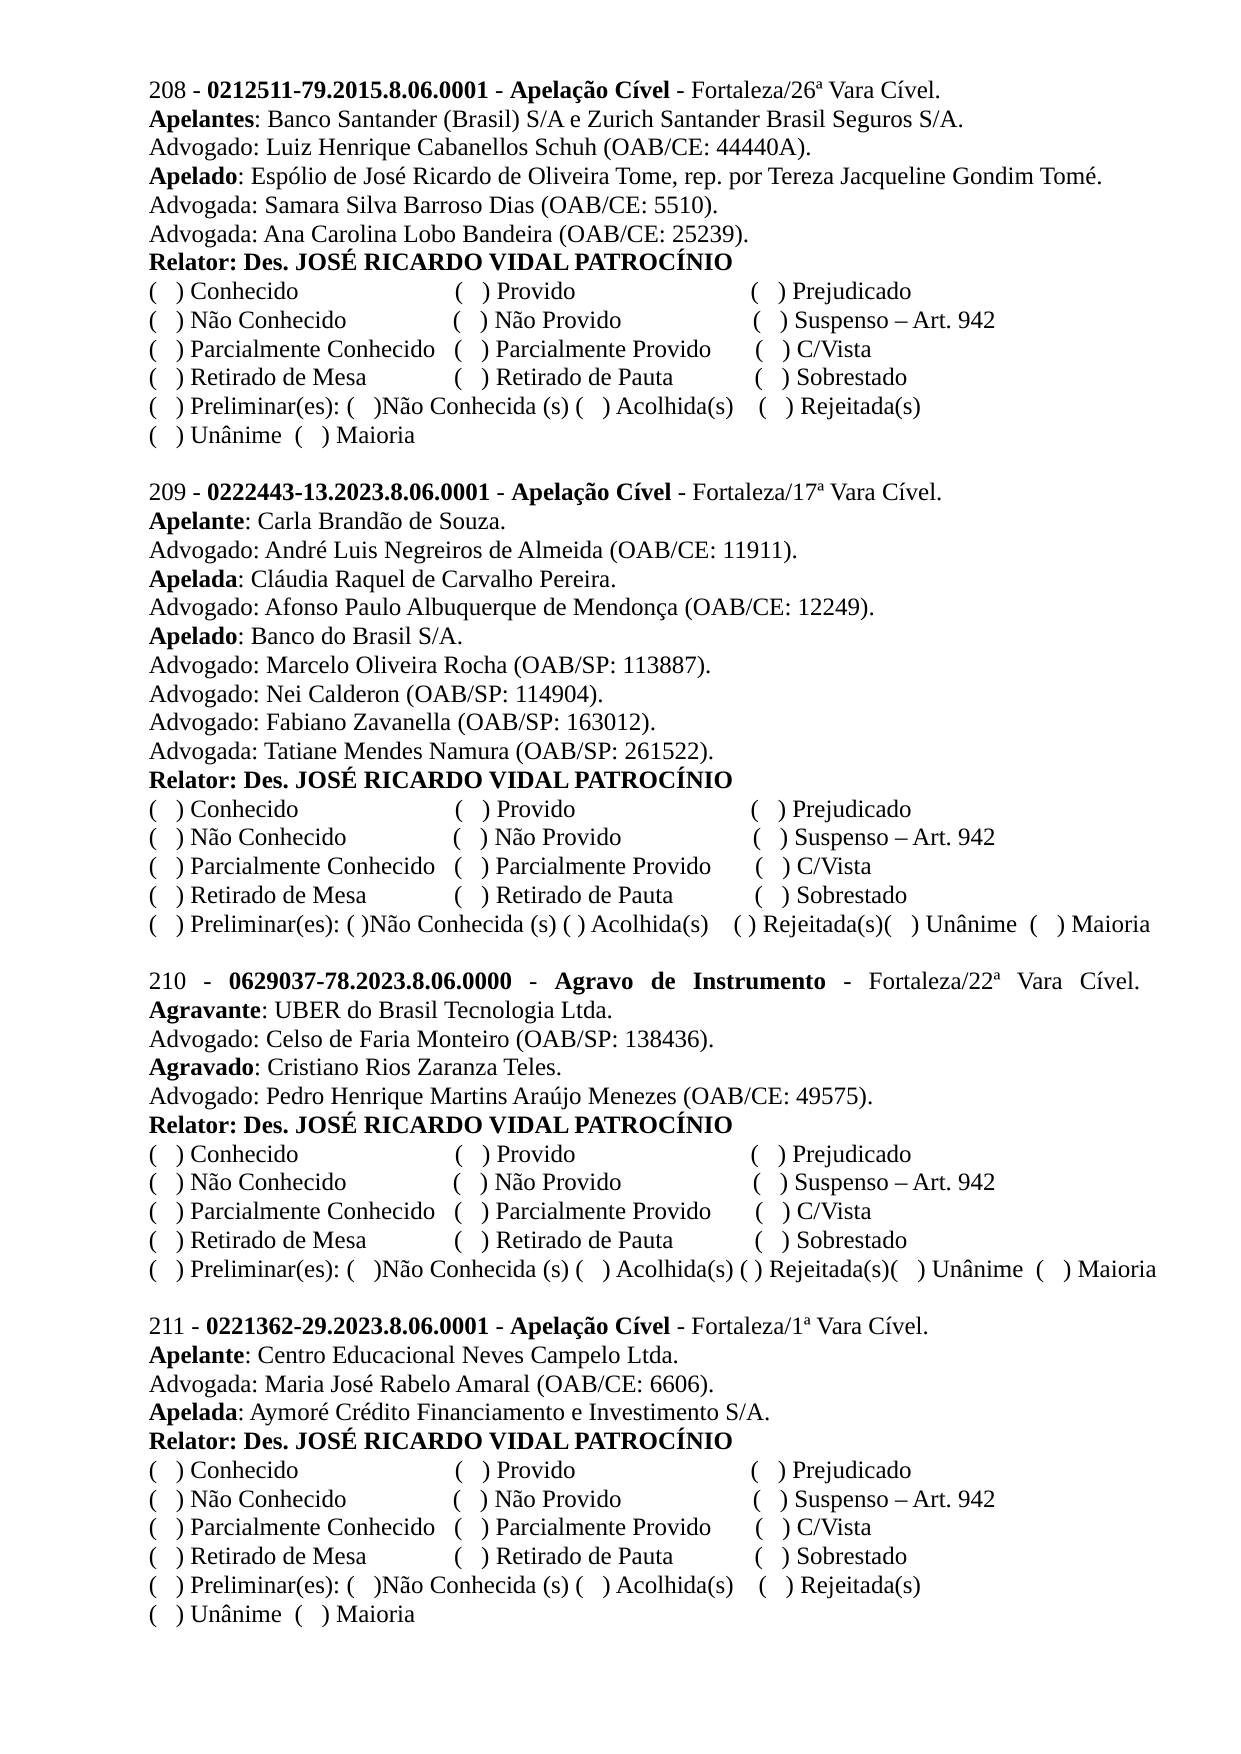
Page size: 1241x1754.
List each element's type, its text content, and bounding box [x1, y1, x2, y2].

text Apelantes: Banco Santander (Brasil) S/A e Zurich Santander Brasil Seguros S/A. [148, 104, 1141, 132]
text ( ) Não Conhecido ( ) Não Provido ( ) Suspenso – Art. 942 [148, 1484, 1158, 1512]
text Apelada: Cláudia Raquel de Carvalho Pereira. [148, 564, 1141, 592]
text Advogada: Maria José Rabelo Amaral (OAB/CE: 6606). [148, 1369, 1141, 1397]
text Advogada: Samara Silva Barroso Dias (OAB/CE: 5510). [148, 190, 1141, 219]
text Agravado: Cristiano Rios Zaranza Teles. [148, 1052, 1141, 1081]
text Relator: Des. JOSÉ RICARDO VIDAL PATROCÍNIO [148, 247, 1141, 276]
text Apelante: Centro Educacional Neves Campelo Ltda. [148, 1340, 1141, 1369]
text 210 - 0629037-78.2023.8.06.0000 - Agravo de Instrumento - Fortaleza/22ª Vara Cível. Agravante: UBER do Brasil Tecnologia Ltda. [148, 966, 1141, 1024]
text Relator: Des. JOSÉ RICARDO VIDAL PATROCÍNIO [148, 1110, 1141, 1139]
text Advogada: Ana Carolina Lobo Bandeira (OAB/CE: 25239). [148, 219, 1141, 247]
text ( ) Retirado de Mesa ( ) Retirado de Pauta ( ) Sobrestado [148, 1541, 1158, 1570]
text ( ) Conhecido ( ) Provido ( ) Prejudicado [148, 1455, 1141, 1484]
text ( ) Unânime ( ) Maioria [148, 1599, 1158, 1627]
text Apelado: Banco do Brasil S/A. [148, 621, 1141, 650]
text ( ) Não Conhecido ( ) Não Provido ( ) Suspenso – Art. 942 [148, 305, 1158, 334]
text Advogado: Fabiano Zavanella (OAB/SP: 163012). [148, 707, 1141, 736]
text Advogado: André Luis Negreiros de Almeida (OAB/CE: 11911). [148, 535, 1141, 564]
text Advogado: Pedro Henrique Martins Araújo Menezes (OAB/CE: 49575). [148, 1081, 1141, 1110]
text ( ) Retirado de Mesa ( ) Retirado de Pauta ( ) Sobrestado [148, 1225, 1158, 1254]
text ( ) Parcialmente Conhecido ( ) Parcialmente Provido ( ) C/Vista [148, 334, 1158, 362]
text Advogado: Celso de Faria Monteiro (OAB/SP: 138436). [148, 1024, 1141, 1052]
text Apelado: Espólio de José Ricardo de Oliveira Tome, rep. por Tereza Jacqueline Gondim Tomé. [148, 161, 1141, 190]
text ( ) Preliminar(es): ( )Não Conhecida (s) ( ) Acolhida(s) ( ) Rejeitada(s)( ) Unânime ( ) Maioria [148, 1254, 1158, 1282]
text ( ) Conhecido ( ) Provido ( ) Prejudicado [148, 276, 1141, 305]
text ( ) Preliminar(es): ( )Não Conhecida (s) ( ) Acolhida(s) ( ) Rejeitada(s) [148, 1570, 1158, 1599]
text ( ) Retirado de Mesa ( ) Retirado de Pauta ( ) Sobrestado [148, 362, 1158, 391]
text Apelante: Carla Brandão de Souza. [148, 506, 1141, 535]
text Relator: Des. JOSÉ RICARDO VIDAL PATROCÍNIO [148, 765, 1141, 794]
text ( ) Unânime ( ) Maioria [148, 420, 1158, 449]
text 209 - 0222443-13.2023.8.06.0001 - Apelação Cível - Fortaleza/17ª Vara Cível. [148, 477, 1141, 506]
text ( ) Preliminar(es): ( )Não Conhecida (s) ( ) Acolhida(s) ( ) Rejeitada(s) [148, 391, 1158, 420]
text Advogado: Nei Calderon (OAB/SP: 114904). [148, 679, 1141, 707]
text ( ) Não Conhecido ( ) Não Provido ( ) Suspenso – Art. 942 [148, 822, 1158, 851]
text ( ) Não Conhecido ( ) Não Provido ( ) Suspenso – Art. 942 [148, 1167, 1158, 1196]
text ( ) Parcialmente Conhecido ( ) Parcialmente Provido ( ) C/Vista [148, 1512, 1158, 1541]
text ( ) Preliminar(es): ( )Não Conhecida (s) ( ) Acolhida(s) ( ) Rejeitada(s)( ) Unânime ( ) Maioria [148, 909, 1158, 937]
text Advogada: Tatiane Mendes Namura (OAB/SP: 261522). [148, 736, 1141, 765]
text Advogado: Afonso Paulo Albuquerque de Mendonça (OAB/CE: 12249). [148, 592, 1141, 621]
text ( ) Conhecido ( ) Provido ( ) Prejudicado [148, 794, 1141, 822]
text Apelada: Aymoré Crédito Financiamento e Investimento S/A. [148, 1397, 1141, 1426]
text ( ) Retirado de Mesa ( ) Retirado de Pauta ( ) Sobrestado [148, 880, 1158, 909]
text ( ) Parcialmente Conhecido ( ) Parcialmente Provido ( ) C/Vista [148, 851, 1158, 880]
text Advogado: Luiz Henrique Cabanellos Schuh (OAB/CE: 44440A). [148, 132, 1141, 161]
text ( ) Conhecido ( ) Provido ( ) Prejudicado [148, 1139, 1141, 1167]
text 208 - 0212511-79.2015.8.06.0001 - Apelação Cível - Fortaleza/26ª Vara Cível. [148, 75, 1141, 104]
text ( ) Parcialmente Conhecido ( ) Parcialmente Provido ( ) C/Vista [148, 1196, 1158, 1225]
text Advogado: Marcelo Oliveira Rocha (OAB/SP: 113887). [148, 650, 1141, 679]
text 211 - 0221362-29.2023.8.06.0001 - Apelação Cível - Fortaleza/1ª Vara Cível. [148, 1311, 1141, 1340]
text Relator: Des. JOSÉ RICARDO VIDAL PATROCÍNIO [148, 1426, 1141, 1455]
